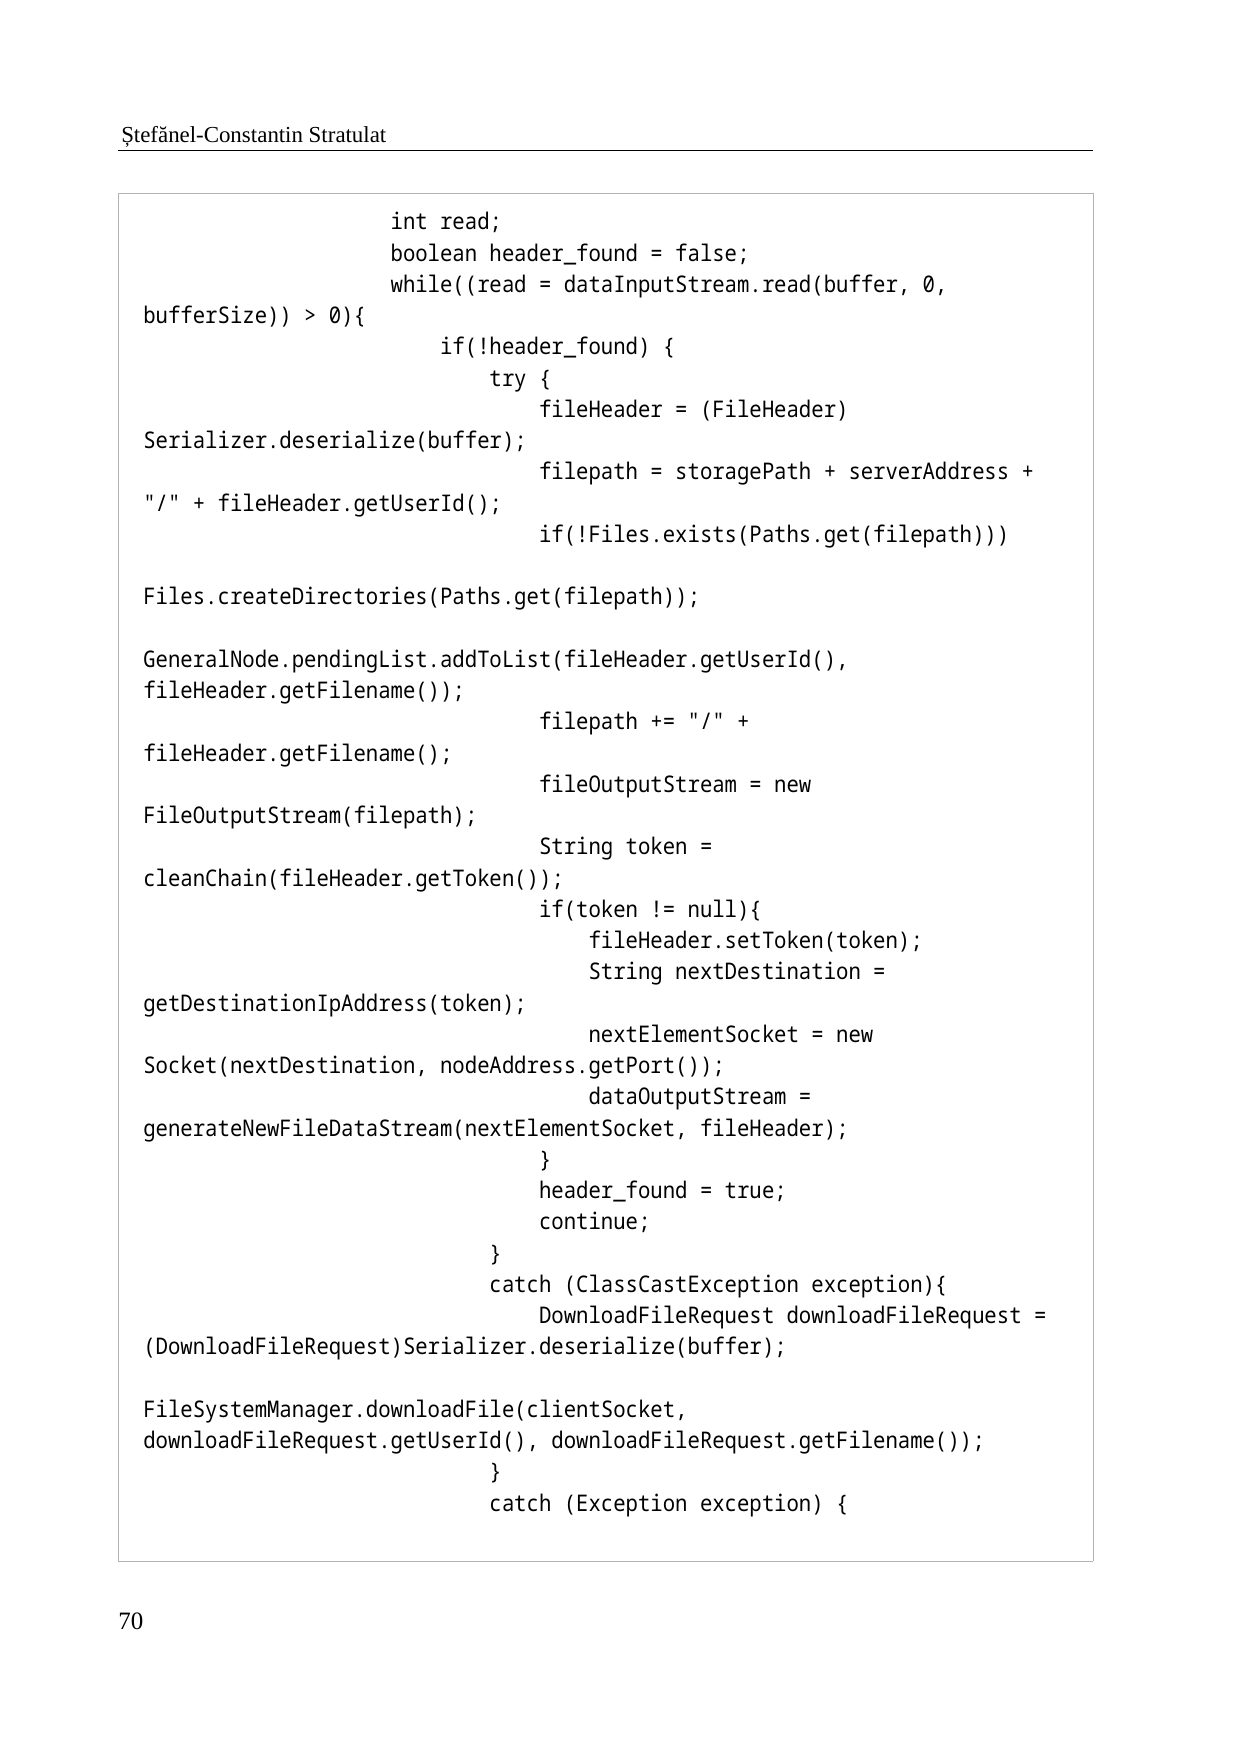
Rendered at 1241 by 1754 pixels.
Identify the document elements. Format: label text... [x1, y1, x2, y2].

text fileHeader.setToken(token); [119, 911, 1093, 943]
text String token = cleanChain(fileHeader.getToken()); [119, 818, 1093, 880]
text catch (Exception exception) { [119, 1474, 1093, 1505]
text catch (ClassCastException exception){ [119, 1255, 1093, 1286]
text FileSystemManager.downloadFile(clientSocket, downloadFileRequest.getUserId(), downloadFileRequest.getFilename()); [119, 1349, 1093, 1443]
text fileOutputStream = new FileOutputStream(filepath); [119, 755, 1093, 818]
text continue; [119, 1193, 1093, 1224]
text } [119, 1130, 1093, 1161]
text } [119, 1443, 1093, 1474]
text boolean header_found = false; [119, 224, 1093, 255]
text dataOutputStream = generateNewFileDataStream(nextElementSocket, fileHeader); [119, 1068, 1093, 1130]
text } [119, 1224, 1093, 1255]
text String nextDestination = getDestinationIpAddress(token); [119, 943, 1093, 1005]
text if(!Files.exists(Paths.get(filepath))) [119, 505, 1093, 536]
text filepath += "/" + fileHeader.getFilename(); [119, 693, 1093, 755]
text DownloadFileRequest downloadFileRequest = (DownloadFileRequest)Serializer.deserialize(buffer); [119, 1286, 1093, 1349]
text header_found = true; [119, 1161, 1093, 1193]
text fileHeader = (FileHeader) Serializer.deserialize(buffer); [119, 380, 1093, 443]
text while((read = dataInputStream.read(buffer, 0, bufferSize)) > 0){ [119, 255, 1093, 318]
text try { [119, 349, 1093, 380]
text nextElementSocket = new Socket(nextDestination, nodeAddress.getPort()); [119, 1005, 1093, 1068]
text [119, 1505, 1093, 1561]
text if(token != null){ [119, 880, 1093, 911]
text GeneralNode.pendingList.addToList(fileHeader.getUserId(), fileHeader.getFilename()); [119, 599, 1093, 693]
text filepath = storagePath + serverAddress + "/" + fileHeader.getUserId(); [119, 443, 1093, 505]
text if(!header_found) { [119, 318, 1093, 349]
text int read; [119, 194, 1093, 224]
text Files.createDirectories(Paths.get(filepath)); [119, 536, 1093, 599]
